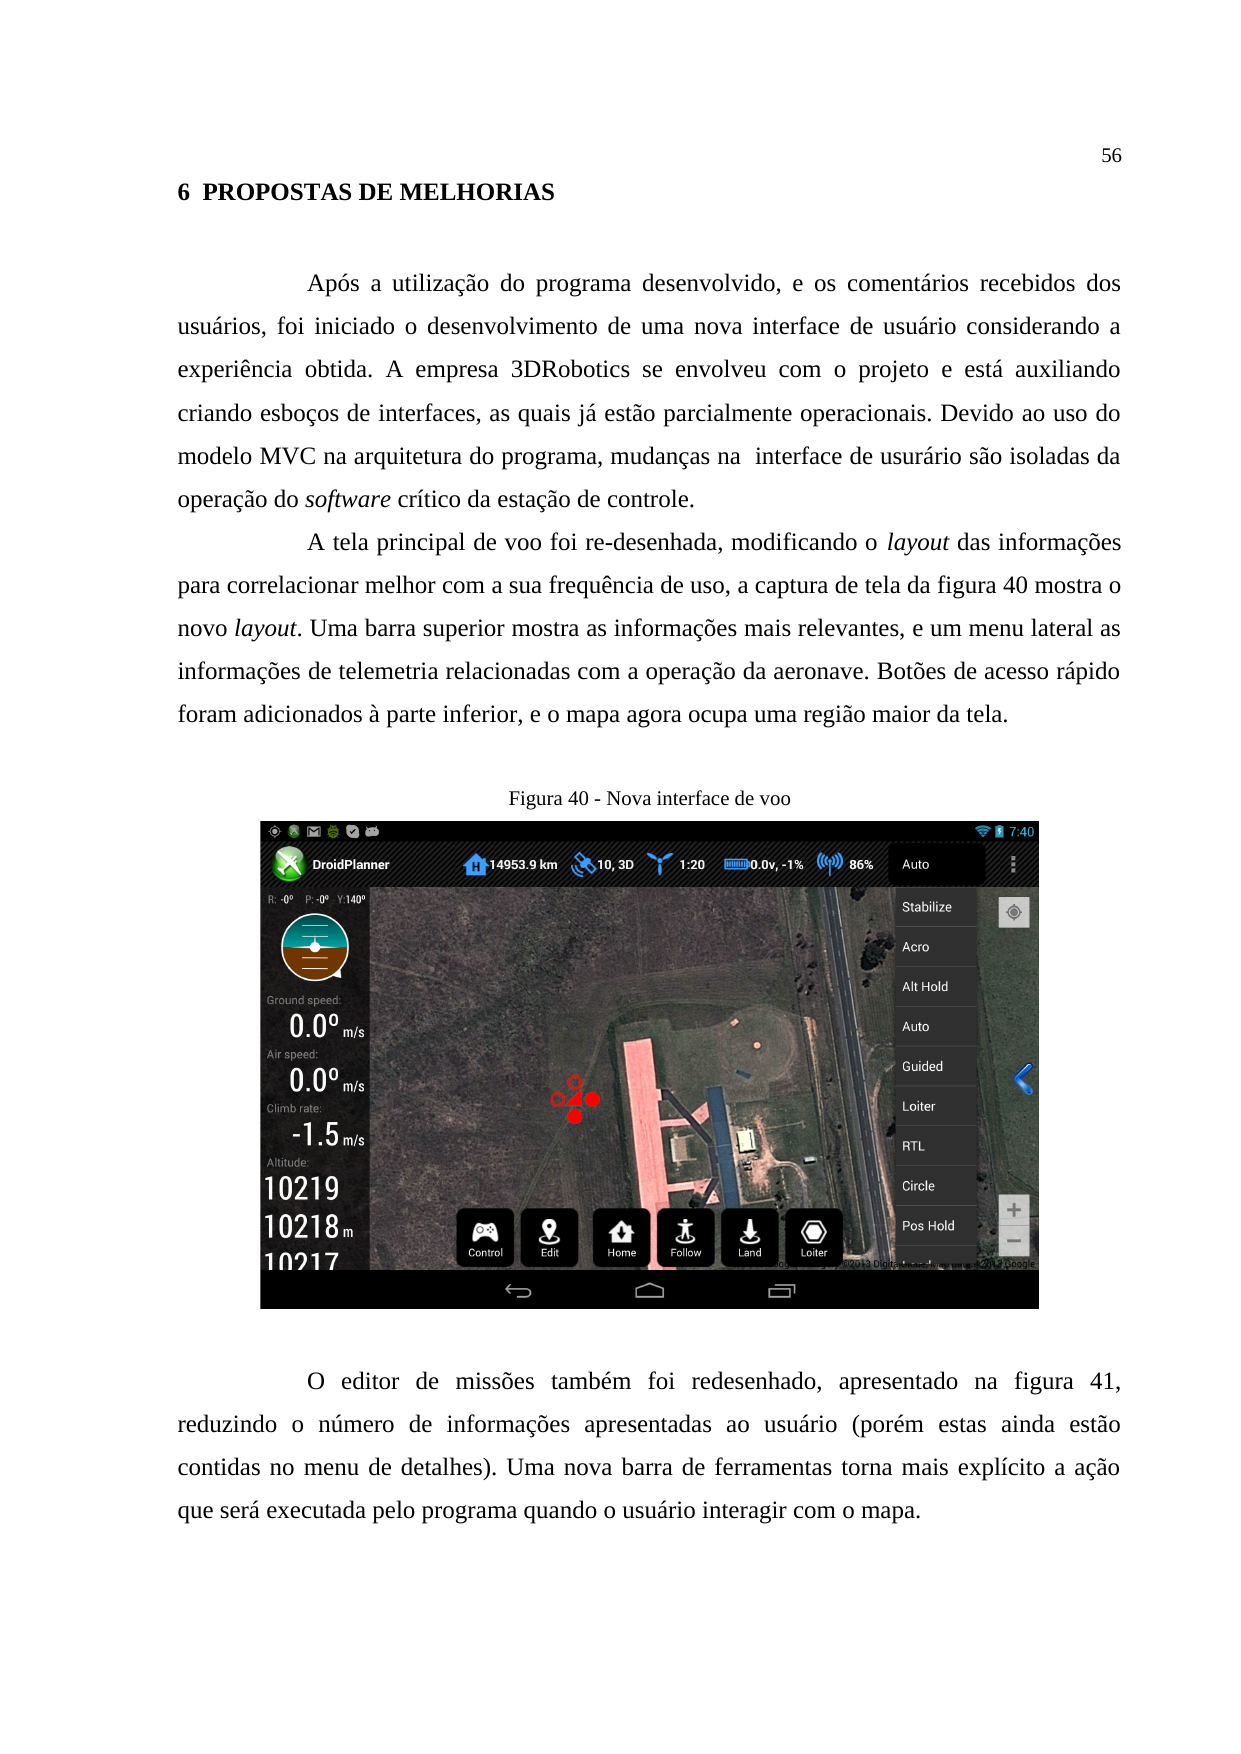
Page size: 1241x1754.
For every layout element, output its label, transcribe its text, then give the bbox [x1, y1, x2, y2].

list Nova interface de voo [177, 786, 1122, 810]
picture [260, 821, 1039, 1309]
subtitle Propostas de melhorias [177, 177, 1122, 206]
text A tela principal de voo foi re-desenhada, modificando o layout das informações para correlacionar melhor com a sua frequência de uso, a captura de tela da figura 40 mostra o novo layout. Uma barra superior mostra as informações mais relevantes, e um menu lateral as informações de telemetria relacionadas com a operação da aeronave. Botões de acesso rápido foram adicionados à parte inferior, e o mapa agora ocupa uma região maior da tela. [177, 527, 1122, 728]
text O editor de missões também foi redesenhado, apresentado na figura 41, reduzindo o número de informações apresentadas ao usuário (porém estas ainda estão contidas no menu de detalhes). Uma nova barra de ferramentas torna mais explícito a ação que será executada pelo programa quando o usuário interagir com o mapa. [177, 1366, 1122, 1524]
text Após a utilização do programa desenvolvido, e os comentários recebidos dos usuários, foi iniciado o desenvolvimento de uma nova interface de usuário considerando a experiência obtida. A empresa 3DRobotics se envolveu com o projeto e está auxiliando criando esboços de interfaces, as quais já estão parcialmente operacionais. Devido ao uso do modelo MVC na arquitetura do programa, mudanças na interface de usurário são isoladas da operação do software crítico da estação de controle. [177, 268, 1122, 513]
